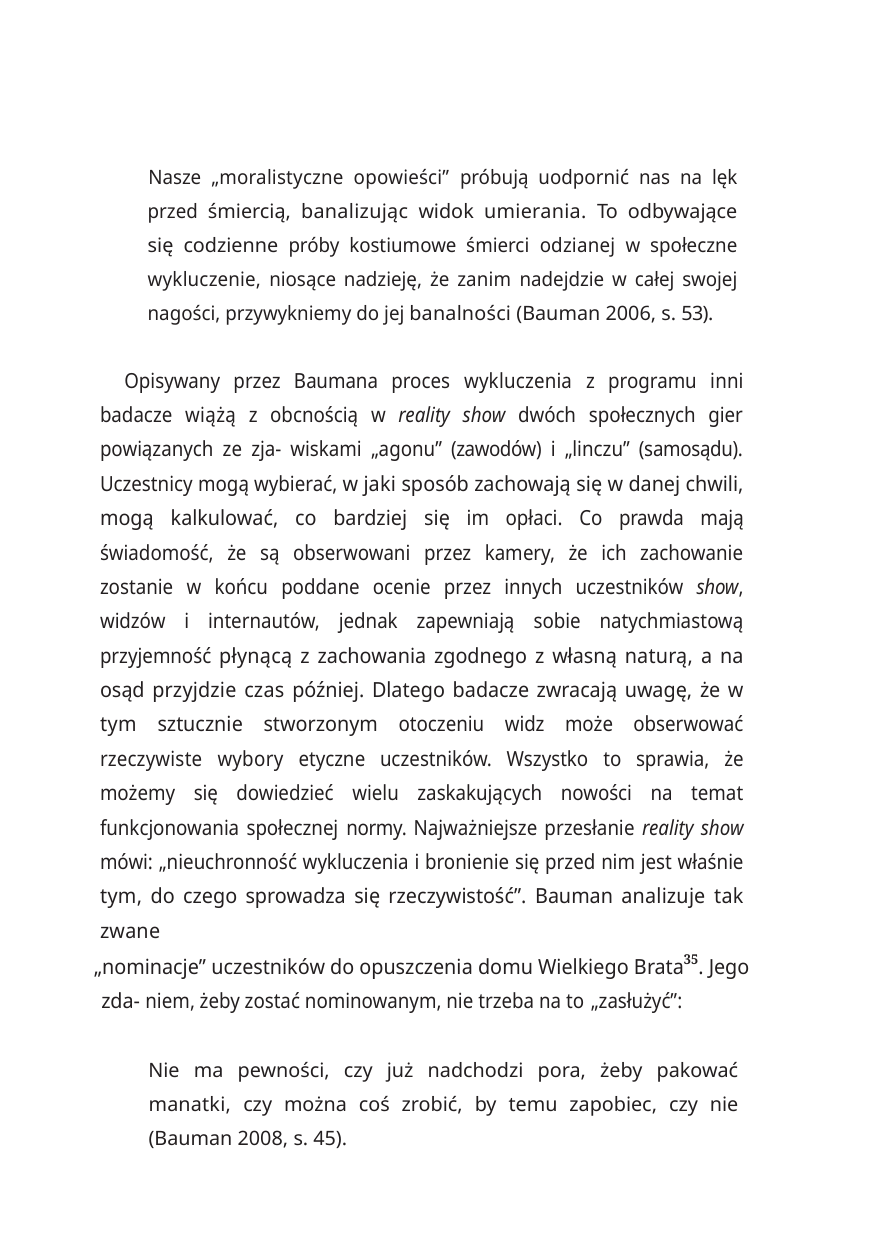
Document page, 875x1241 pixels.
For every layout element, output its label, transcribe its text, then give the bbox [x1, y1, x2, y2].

text Nie ma pewności, czy już nadchodzi pora, żeby pakować manatki, czy można coś zrobić, by temu zapobiec, czy nie (Bauman 2008, s. 45). [148, 1056, 738, 1151]
text Nasze „moralistyczne opowieści” próbują uodpornić nas na lęk przed śmiercią, banalizując widok umierania. To odbywające się codzienne próby kostiumowe śmierci odzianej w społeczne wykluczenie, niosące nadzieję, że zanim nadejdzie w całej swojej nagości, przywykniemy do jej banalności (Bauman 2006, s. 53). [147, 163, 738, 326]
text „nominacje” uczestników do opuszczenia domu Wielkiego Brata35. Jego zda- niem, żeby zostać nominowanym, nie trzeba na to „zasłużyć”: [94, 950, 755, 1015]
text Opisywany przez Baumana proces wykluczenia z programu inni badacze wiążą z obcnością w reality show dwóch społecznych gier powiązanych ze zja- wiskami „agonu” (zawodów) i „linczu” (samosądu). Uczestnicy mogą wybierać, w jaki sposób zachowają się w danej chwili, mogą kalkulować, co bardziej się im opłaci. Co prawda mają świadomość, że są obserwowani przez kamery, że ich zachowanie zostanie w końcu poddane ocenie przez innych uczestników show, widzów i internautów, jednak zapewniają sobie natychmiastową przyjemność płynącą z zachowania zgodnego z własną naturą, a na osąd przyjdzie czas później. Dlatego badacze zwracają uwagę, że w tym sztucznie stworzonym otoczeniu widz może obserwować rzeczywiste wybory etyczne uczestników. Wszystko to sprawia, że możemy się dowiedzieć wielu zaskakujących nowości na temat funkcjonowania społecznej normy. Najważniejsze przesłanie reality show mówi: „nieuchronność wykluczenia i bronienie się przed nim jest właśnie tym, do czego sprowadza się rzeczywistość”. Bauman analizuje tak zwane [100, 366, 743, 944]
